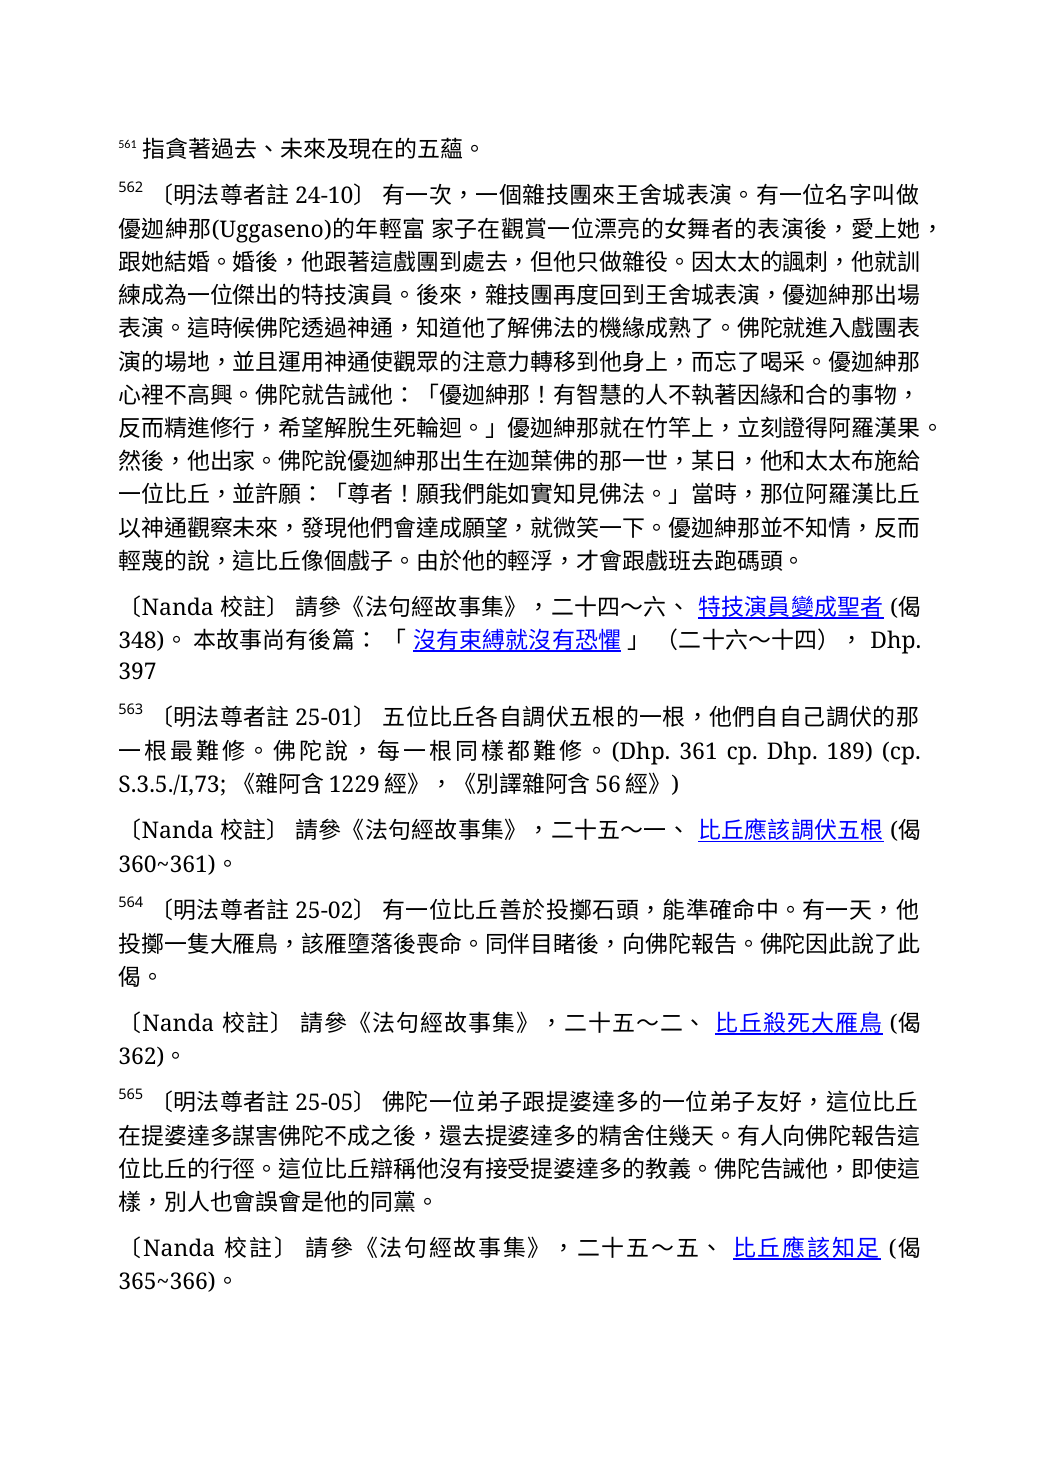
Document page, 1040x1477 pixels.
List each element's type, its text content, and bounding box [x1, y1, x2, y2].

list 〔明法尊者註24-10〕 有一次，一個雜技團來王舍城表演。有一位名字叫做優迦紳那(Uggaseno)的年輕富 家子在觀賞一位漂亮的女舞者的表演後，愛上她，跟她結婚。婚後，他跟著這戲團到處去，但他只做雜役。因太太的諷刺，他就訓練成為一位傑出的特技演員。後來，雜技團再度回到王舍城表演，優迦紳那出場表演。這時候佛陀透過神通，知道他了解佛法的機緣成熟了。佛陀就進入戲團表演的場地，並且運用神通使觀眾的注意力轉移到他身上，而忘了喝采。優迦紳那心裡不高興。佛陀就告誡他：「優迦紳那！有智慧的人不執著因緣和合的事物，反而精進修行，希望解脫生死輪迴。」優迦紳那就在竹竿上，立刻證得阿羅漢果。然後，他出家。佛陀說優迦紳那出生在迦葉佛的那一世，某日，他和太太布施給一位比丘，並許願：「尊者！願我們能如實知見佛法。」當時，那位阿羅漢比丘以神通觀察未來，發現他們會達成願望，就微笑一下。優迦紳那並不知情，反而輕蔑的說，這比丘像個戲子。由於他的輕浮，才會跟戲班去跑碼頭。 [118, 176, 921, 576]
list 〔Nanda 校註〕 請參《法句經故事集》，二十五～二、 比丘殺死大雁鳥 (偈 362)。 [118, 1004, 921, 1071]
list 〔明法尊者註25-01〕 五位比丘各自調伏五根的一根，他們自自己調伏的那一根最難修。佛陀說，每一根同樣都難修。(Dhp. 361 cp. Dhp. 189) (cp. S.3.5./I,73; 《雜阿含1229經》，《別譯雜阿含56經》) [118, 699, 921, 800]
list 指貪著過去、未來及現在的五蘊。 [118, 131, 921, 164]
list 〔明法尊者註25-05〕 佛陀一位弟子跟提婆達多的一位弟子友好，這位比丘在提婆達多謀害佛陀不成之後，還去提婆達多的精舍住幾天。有人向佛陀報告這位比丘的行徑。這位比丘辯稱他沒有接受提婆達多的教義。佛陀告誡他，即使這樣，別人也會誤會是他的同黨。 [118, 1083, 921, 1217]
list 〔Nanda 校註〕 請參《法句經故事集》，二十五～五、 比丘應該知足 (偈 365~366)。 [118, 1230, 921, 1296]
list 〔Nanda 校註〕 請參《法句經故事集》，二十四～六、 特技演員變成聖者 (偈 348)。 本故事尚有後篇： 「 沒有束縛就沒有恐懼 」 （二十六～十四）， Dhp. 397 [118, 588, 921, 686]
list 〔明法尊者註25-02〕 有一位比丘善於投擲石頭，能準確命中。有一天，他投擲一隻大雁鳥，該雁墮落後喪命。同伴目睹後，向佛陀報告。佛陀因此說了此偈。 [118, 891, 921, 992]
list 〔Nanda 校註〕 請參《法句經故事集》，二十五～一、 比丘應該調伏五根 (偈 360~361)。 [118, 812, 921, 879]
